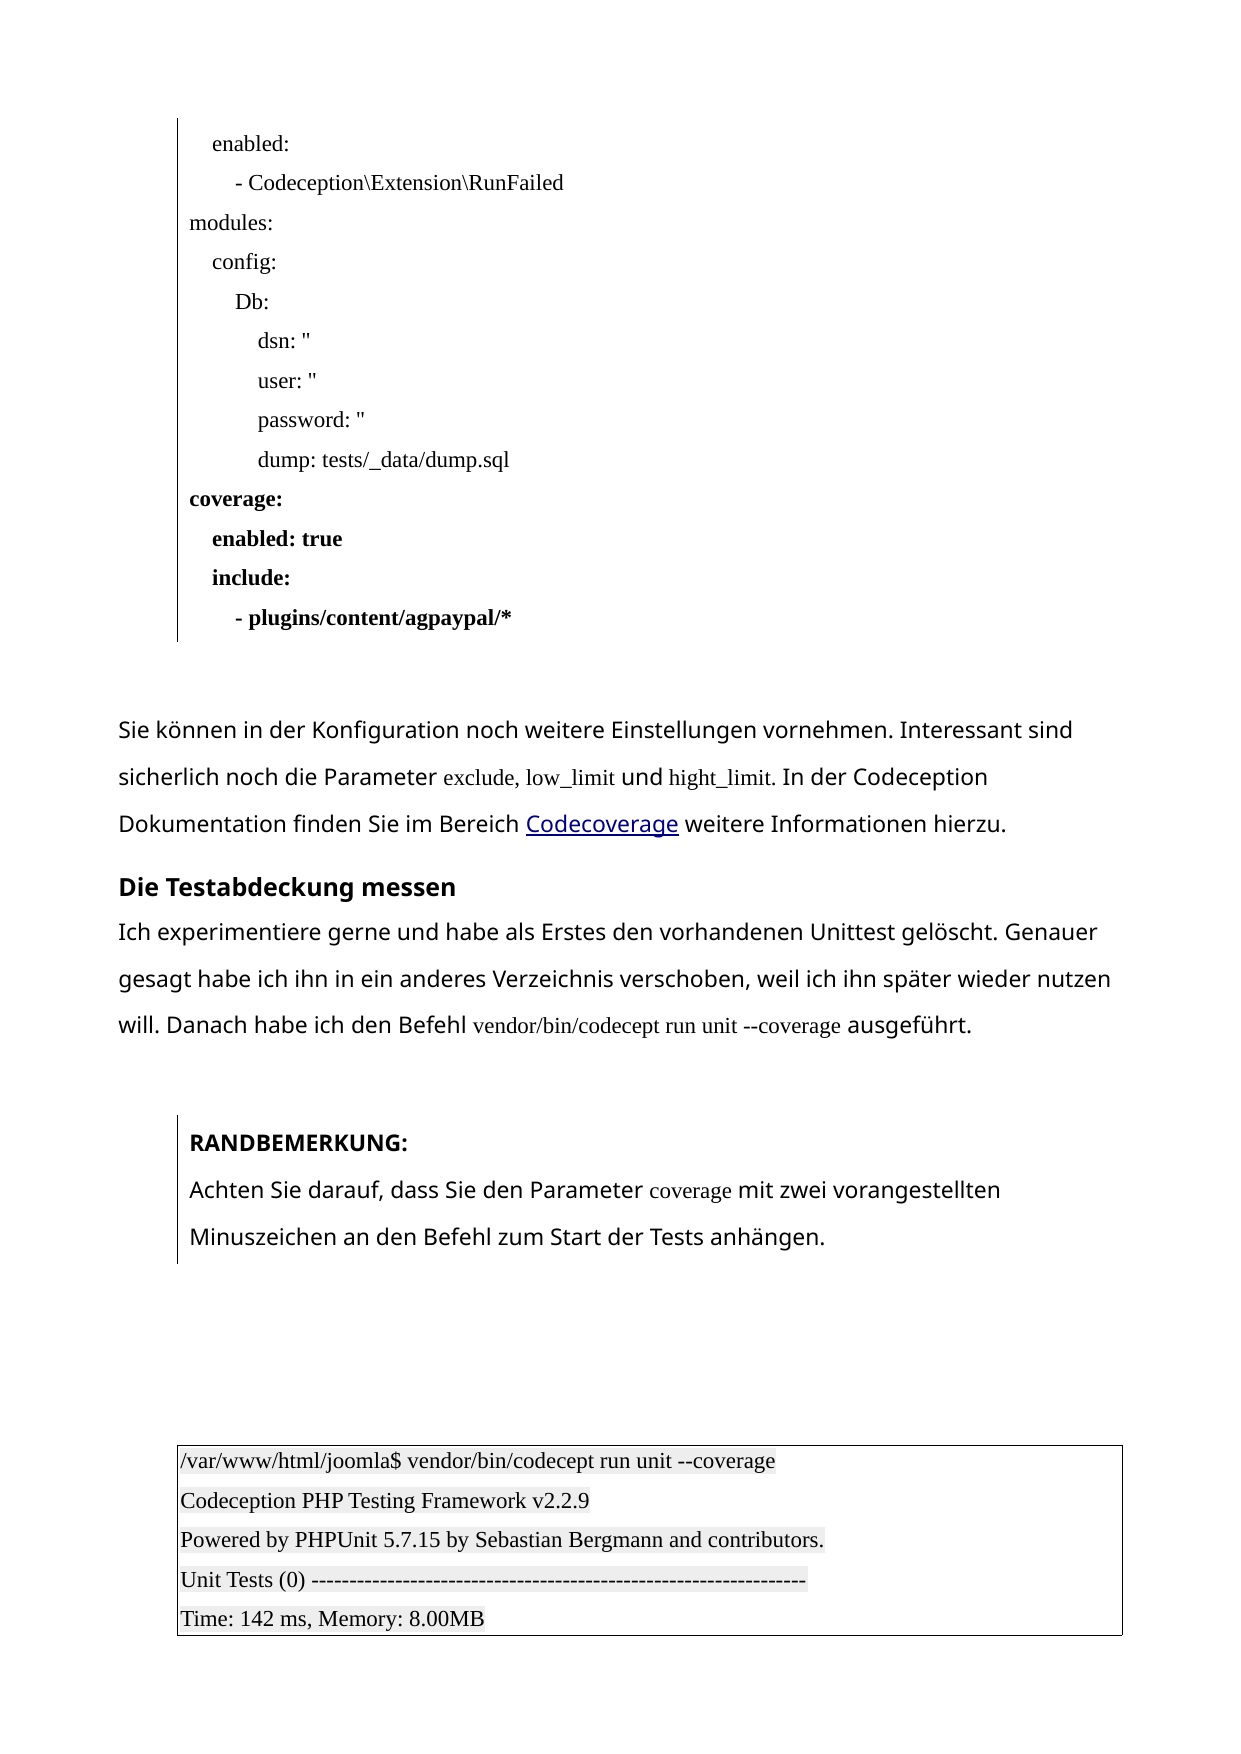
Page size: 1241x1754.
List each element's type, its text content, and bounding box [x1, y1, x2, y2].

subtitle Die Testabdeckung messen [118, 869, 1122, 903]
text Sie können in der Konfiguration noch weitere Einstellungen vornehmen. Interessant sind sicherlich noch die Parameter exclude, low_limit und hight_limit. In der Codeception Dokumentation finden Sie im Bereich Codecoverage weitere Informationen hierzu. [118, 714, 1122, 839]
text RANDBEMERKUNG: Achten Sie darauf, dass Sie den Parameter coverage mit zwei vorangestellten Minuszeichen an den Befehl zum Start der Tests anhängen. [178, 1115, 1122, 1264]
text enabled: - Codeception\Extension\RunFailed modules: config: Db: dsn: '' user: '' password: '' dump: tests/_data/dump.sql coverage: enabled: true include: - plugins/content/agpaypal/* [178, 118, 1122, 642]
text /var/www/html/joomla$ vendor/bin/codecept run unit --coverage Codeception PHP Testing Framework v2.2.9 Powered by PHPUnit 5.7.15 by Sebastian Bergmann and contributors. Unit Tests (0) ----------------------------------------------------------------- Time: 142 ms, Memory: 8.00MB [178, 1446, 1122, 1635]
text Ich experimentiere gerne und habe als Erstes den vorhandenen Unittest gelöscht. Genauer gesagt habe ich ihn in ein anderes Verzeichnis verschoben, weil ich ihn später wieder nutzen will. Danach habe ich den Befehl vendor/bin/codecept run unit --coverage ausgeführt. [118, 916, 1122, 1041]
